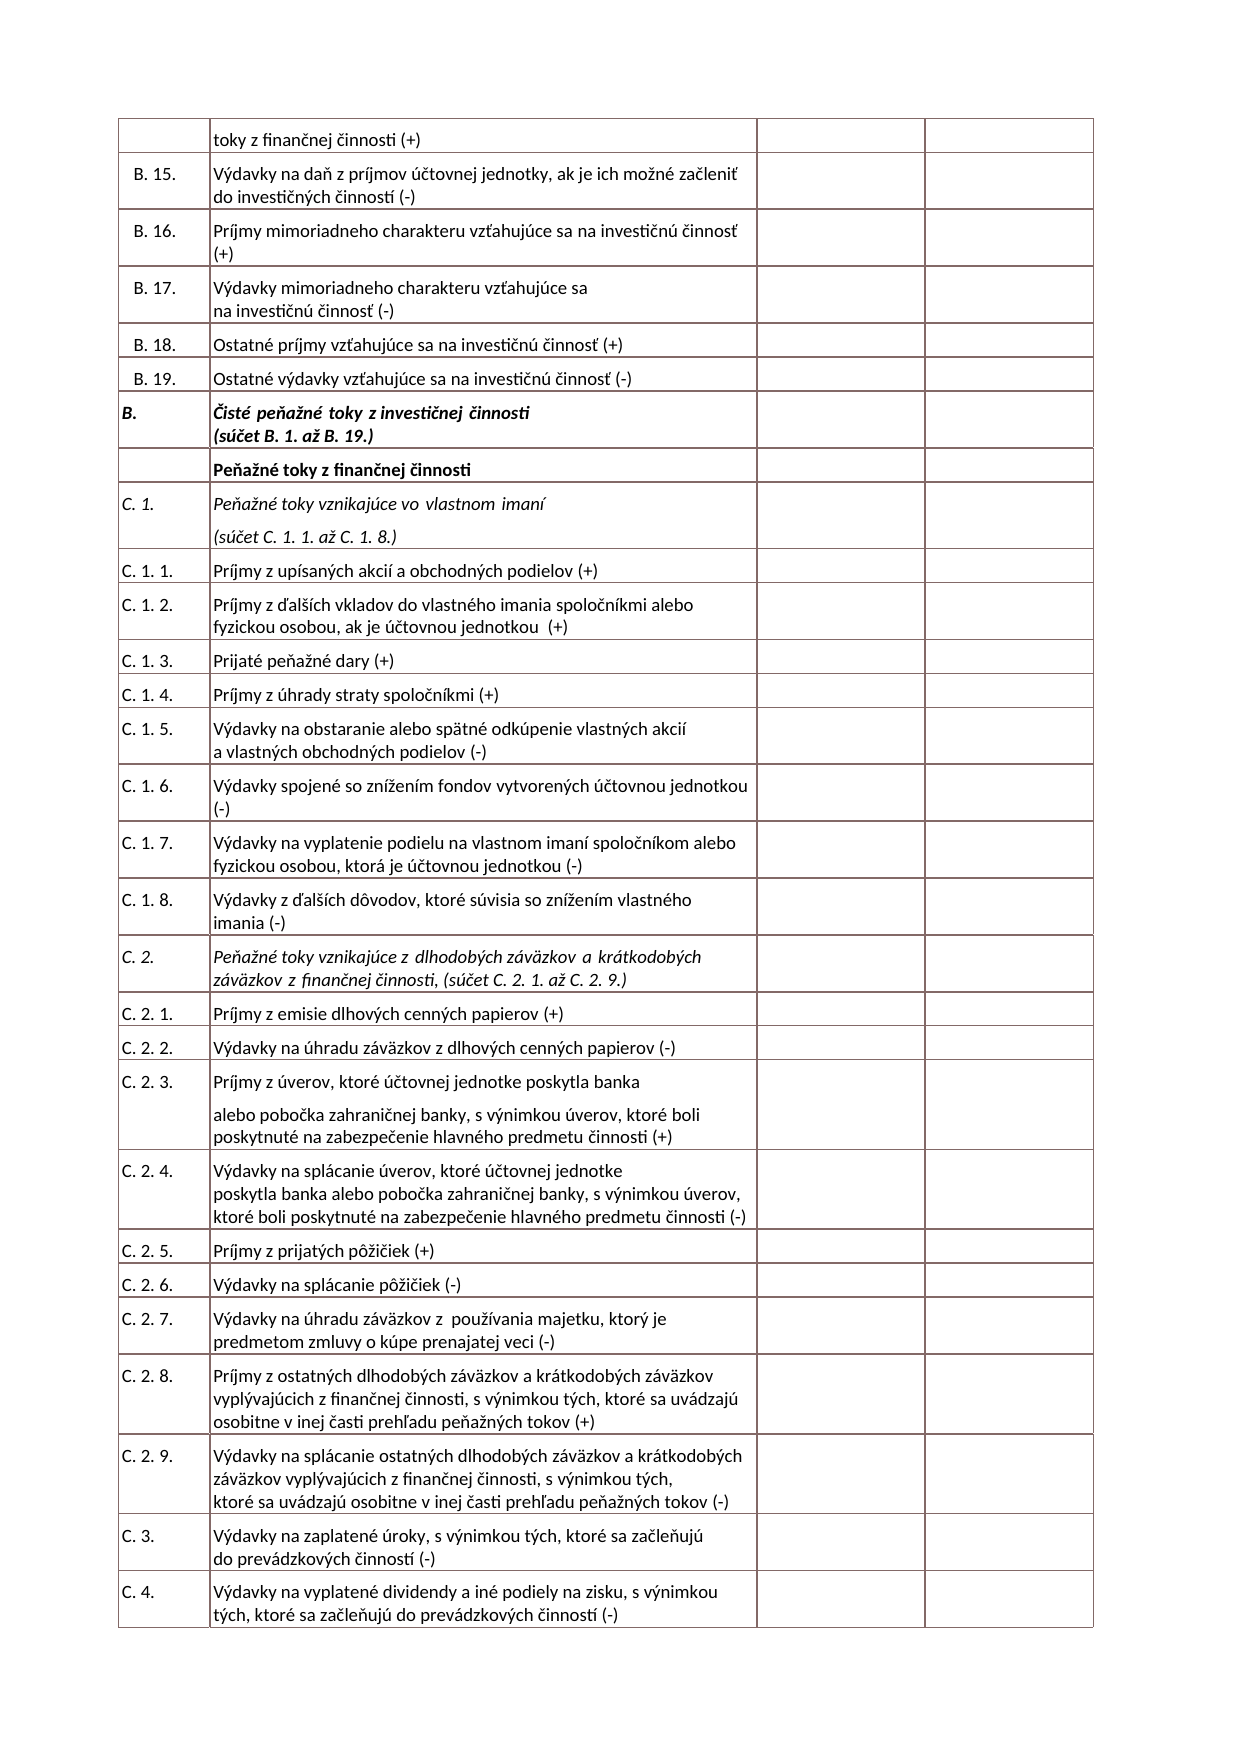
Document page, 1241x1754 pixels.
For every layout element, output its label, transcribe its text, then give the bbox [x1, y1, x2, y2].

table_cell [119, 449, 209, 481]
table_cell C. 1. 4. [119, 674, 209, 707]
table_cell [758, 1026, 924, 1059]
table_cell Výdavky z ďalších dôvodov, ktoré súvisia so znížením vlastného imania (-) [211, 879, 756, 934]
table_cell [758, 1230, 924, 1262]
table_cell [926, 1514, 1093, 1570]
table_cell [926, 1298, 1093, 1353]
table_cell [758, 765, 924, 820]
table_cell [758, 993, 924, 1025]
table_cell [758, 879, 924, 934]
table_cell [758, 936, 924, 991]
table_cell C. 2. 7. [119, 1298, 209, 1353]
table_cell C. 1. 2. [119, 583, 209, 639]
table_cell [758, 449, 924, 481]
table_cell [758, 324, 924, 356]
table_cell Prijaté peňažné dary (+) [211, 640, 756, 673]
table_cell Výdavky na vyplatené dividendy a iné podiely na zisku, s výnimkou tých, ktoré sa začleňujú do prevádzkových činností (-) [211, 1571, 756, 1627]
table_cell C. 2. 9. [119, 1435, 209, 1513]
table_cell Príjmy z úhrady straty spoločníkmi (+) [211, 674, 756, 707]
table_cell [926, 936, 1093, 991]
table_cell Výdavky na splácanie ostatných dlhodobých záväzkov a krátkodobých záväzkov vyplývajúcich z finančnej činnosti, s výnimkou tých, ktoré sa uvádzajú osobitne v inej časti prehľadu peňažných tokov (-) [211, 1435, 756, 1513]
table_cell Výdavky na úhradu záväzkov z dlhových cenných papierov (-) [211, 1026, 756, 1059]
table_cell [758, 1571, 924, 1627]
table_cell Výdavky na zaplatené úroky, s výnimkou tých, ktoré sa začleňujú do prevádzkových činností (-) [211, 1514, 756, 1570]
table_cell [926, 358, 1093, 390]
table_cell [926, 583, 1093, 639]
table_cell C. 1. 3. [119, 640, 209, 673]
table_cell [926, 1230, 1093, 1262]
table_cell [926, 993, 1093, 1025]
table_cell [926, 153, 1093, 208]
table_cell [758, 1264, 924, 1296]
table_cell B. 17. [119, 267, 209, 322]
table_cell Výdavky na daň z príjmov účtovnej jednotky, ak je ich možné začleniť do investičných činností (-) [211, 153, 756, 208]
table_cell [926, 1435, 1093, 1513]
table_cell Čisté peňažné toky z investičnej činnosti (súčet B. 1. až B. 19.) [211, 392, 756, 447]
table_cell B. 19. [119, 358, 209, 390]
table_cell [758, 1355, 924, 1433]
table_cell C. 2. 5. [119, 1230, 209, 1262]
table_cell C. 2. 6. [119, 1264, 209, 1296]
table_cell C. 2. 2. [119, 1026, 209, 1059]
table_cell Príjmy z emisie dlhových cenných papierov (+) [211, 993, 756, 1025]
table_cell [926, 449, 1093, 481]
table_cell B. [119, 392, 209, 447]
table_cell [119, 119, 209, 152]
table_cell C. 1. 7. [119, 822, 209, 877]
table_cell C. 3. [119, 1514, 209, 1570]
table_cell Peňažné toky vznikajúce z dlhodobých záväzkov a krátkodobých záväzkov z finančnej činnosti, (súčet C. 2. 1. až C. 2. 9.) [211, 936, 756, 991]
table_cell Príjmy z prijatých pôžičiek (+) [211, 1230, 756, 1262]
table_cell [926, 210, 1093, 265]
table_cell toky z finančnej činnosti (+) [211, 119, 756, 152]
table_cell [758, 822, 924, 877]
table_cell C. 1. 6. [119, 765, 209, 820]
table_cell Príjmy z ostatných dlhodobých záväzkov a krátkodobých záväzkov vyplývajúcich z finančnej činnosti, s výnimkou tých, ktoré sa uvádzajú osobitne v inej časti prehľadu peňažných tokov (+) [211, 1355, 756, 1433]
table_cell [926, 392, 1093, 447]
table_cell [926, 267, 1093, 322]
table_cell [758, 1298, 924, 1353]
table_cell Príjmy z upísaných akcií a obchodných podielov (+) [211, 549, 756, 582]
table_cell C. 4. [119, 1571, 209, 1627]
table_cell [926, 879, 1093, 934]
table_cell Príjmy z ďalších vkladov do vlastného imania spoločníkmi alebo fyzickou osobou, ak je účtovnou jednotkou (+) [211, 583, 756, 639]
table_cell [758, 583, 924, 639]
table_cell C. 2. 8. [119, 1355, 209, 1433]
table_cell Výdavky na obstaranie alebo spätné odkúpenie vlastných akcií a vlastných obchodných podielov (-) [211, 708, 756, 763]
table_cell [926, 324, 1093, 356]
table_cell Výdavky na úhradu záväzkov z používania majetku, ktorý je predmetom zmluvy o kúpe prenajatej veci (-) [211, 1298, 756, 1353]
table_cell [926, 549, 1093, 582]
table_cell C. 1. 1. [119, 549, 209, 582]
table_cell C. 2. 3. [119, 1060, 209, 1149]
table_cell [926, 119, 1093, 152]
table_cell [758, 674, 924, 707]
table_cell [758, 119, 924, 152]
table_cell Príjmy mimoriadneho charakteru vzťahujúce sa na investičnú činnosť (+) [211, 210, 756, 265]
table_cell [758, 1060, 924, 1149]
table_cell C. 1. 8. [119, 879, 209, 934]
table_cell B. 18. [119, 324, 209, 356]
table_cell [926, 674, 1093, 707]
table_cell [758, 708, 924, 763]
table_cell [758, 640, 924, 673]
table_cell [926, 765, 1093, 820]
table_cell [926, 1060, 1093, 1149]
table_cell Výdavky na splácanie pôžičiek (-) [211, 1264, 756, 1296]
table_cell [758, 153, 924, 208]
table_cell [758, 358, 924, 390]
table_cell [926, 1355, 1093, 1433]
table_cell Peňažné toky z finančnej činnosti [211, 449, 756, 481]
table_cell [926, 1026, 1093, 1059]
table_cell [758, 1435, 924, 1513]
table_cell B. 15. [119, 153, 209, 208]
table_cell [758, 1514, 924, 1570]
table_cell [926, 640, 1093, 673]
table_cell [926, 483, 1093, 548]
table_cell C. 2. 1. [119, 993, 209, 1025]
table_cell [758, 549, 924, 582]
table_cell [926, 708, 1093, 763]
table_cell C. 1. [119, 483, 209, 548]
table_cell Ostatné výdavky vzťahujúce sa na investičnú činnosť (-) [211, 358, 756, 390]
table_cell Výdavky spojené so znížením fondov vytvorených účtovnou jednotkou (-) [211, 765, 756, 820]
table_cell [926, 1150, 1093, 1228]
table_cell [758, 1150, 924, 1228]
table_cell Príjmy z úverov, ktoré účtovnej jednotke poskytla banka alebo pobočka zahraničnej banky, s výnimkou úverov, ktoré boli poskytnuté na zabezpečenie hlavného predmetu činnosti (+) [211, 1060, 756, 1149]
table_cell [758, 392, 924, 447]
table_cell [926, 822, 1093, 877]
table_cell Peňažné toky vznikajúce vo vlastnom imaní (súčet C. 1. 1. až C. 1. 8.) [211, 483, 756, 548]
table_cell Výdavky mimoriadneho charakteru vzťahujúce sa na investičnú činnosť (-) [211, 267, 756, 322]
table_cell C. 2. 4. [119, 1150, 209, 1228]
table_cell Výdavky na vyplatenie podielu na vlastnom imaní spoločníkom alebo fyzickou osobou, ktorá je účtovnou jednotkou (-) [211, 822, 756, 877]
table_cell [926, 1571, 1093, 1627]
table_cell [758, 483, 924, 548]
table_cell [758, 210, 924, 265]
table_cell Ostatné príjmy vzťahujúce sa na investičnú činnosť (+) [211, 324, 756, 356]
table_cell B. 16. [119, 210, 209, 265]
table_cell [926, 1264, 1093, 1296]
table_cell [758, 267, 924, 322]
table_cell C. 1. 5. [119, 708, 209, 763]
table_cell C. 2. [119, 936, 209, 991]
table_cell Výdavky na splácanie úverov, ktoré účtovnej jednotke poskytla banka alebo pobočka zahraničnej banky, s výnimkou úverov, ktoré boli poskytnuté na zabezpečenie hlavného predmetu činnosti (-) [211, 1150, 756, 1228]
